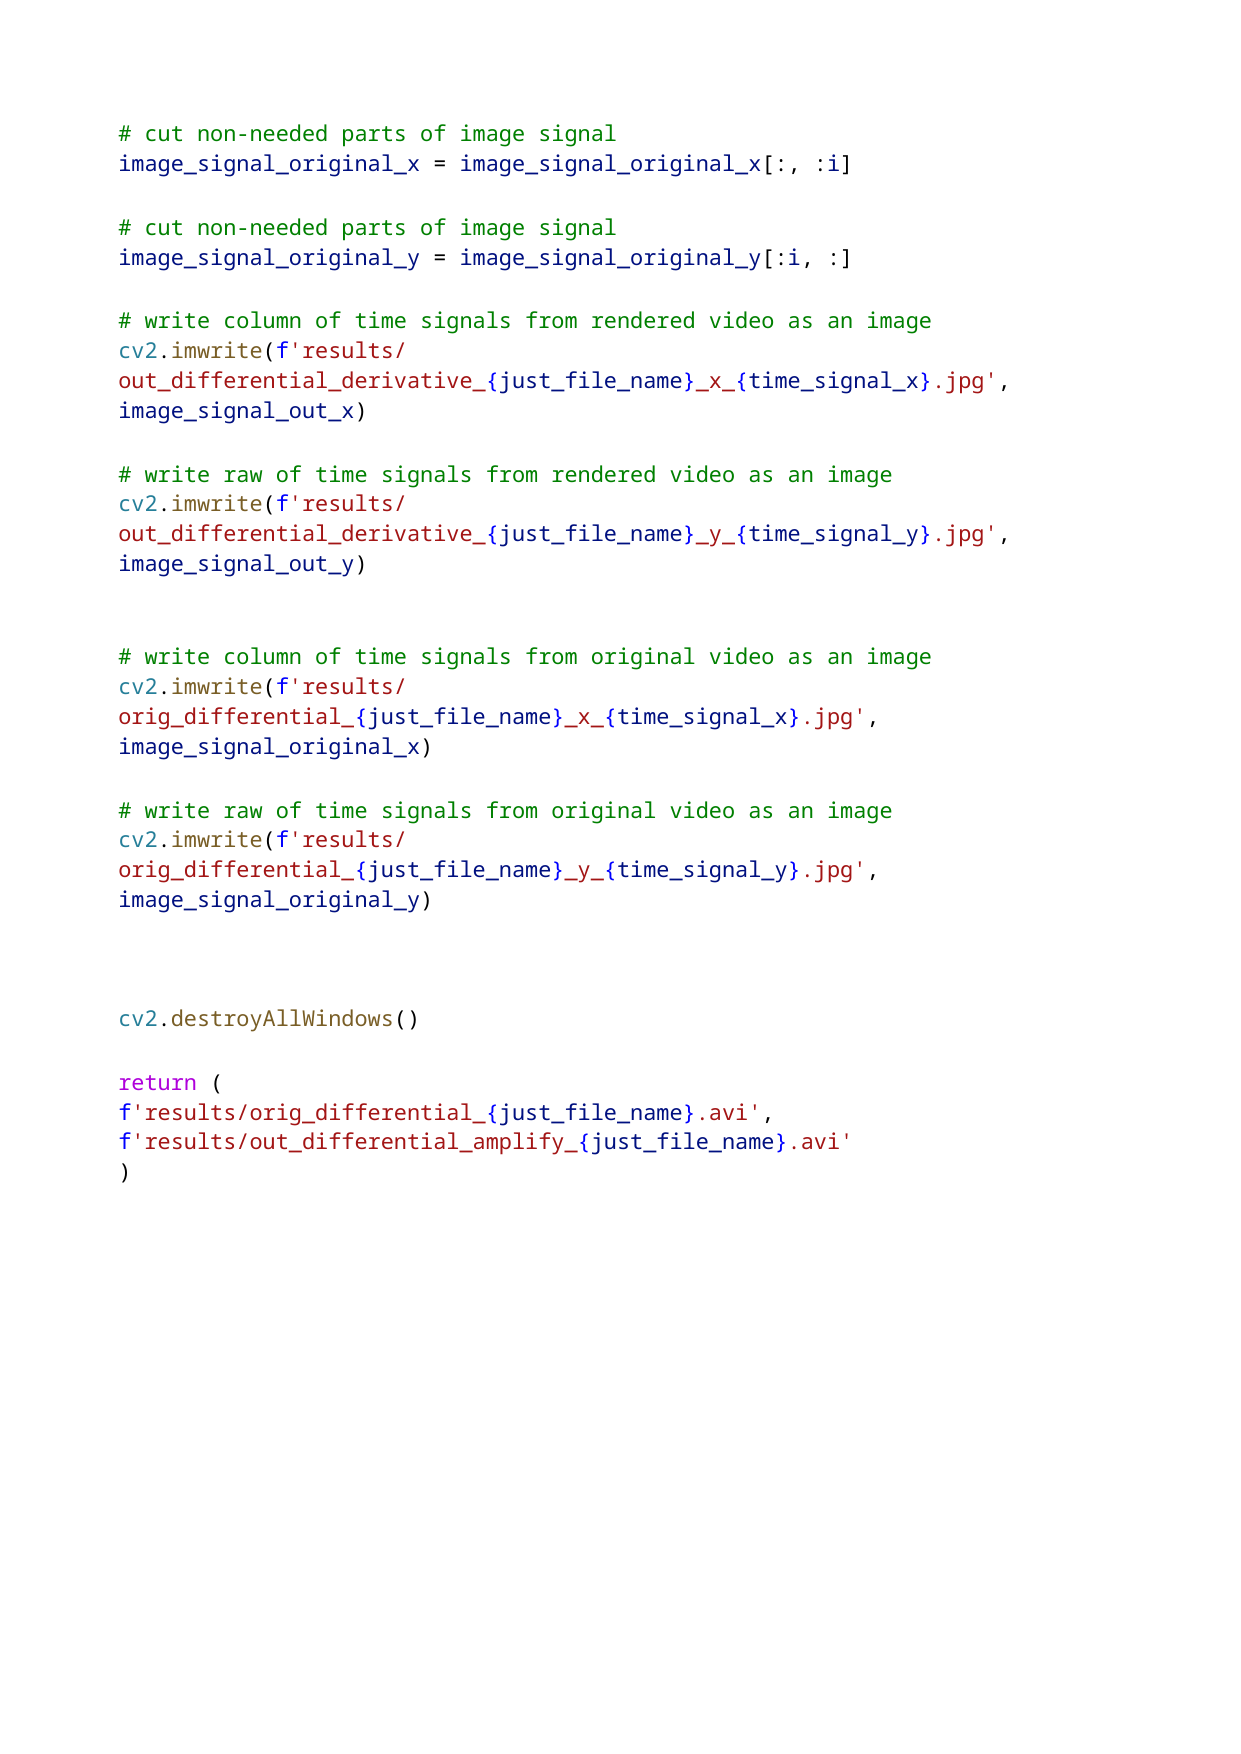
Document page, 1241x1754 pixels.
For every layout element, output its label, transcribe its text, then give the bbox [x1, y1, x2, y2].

text f'results/orig_differential_{just_file_name}.avi', [118, 1096, 1122, 1126]
text image_signal_original_x = image_signal_original_x[:, :i] [118, 148, 1122, 178]
text # write column of time signals from original video as an image [118, 641, 1122, 671]
text ) [118, 1156, 1122, 1186]
text # write raw of time signals from original video as an image [118, 794, 1122, 824]
text cv2.destroyAllWindows() [118, 1003, 1122, 1033]
text image_signal_original_y = image_signal_original_y[:i, :] [118, 242, 1122, 271]
text # write column of time signals from rendered video as an image [118, 305, 1122, 335]
text # cut non-needed parts of image signal [118, 118, 1122, 148]
text cv2.imwrite(f'results/out_differential_derivative_{just_file_name}_y_{time_signal_y}.jpg', image_signal_out_y) [118, 488, 1122, 578]
text return ( [118, 1067, 1122, 1096]
text f'results/out_differential_amplify_{just_file_name}.avi' [118, 1126, 1122, 1156]
text cv2.imwrite(f'results/orig_differential_{just_file_name}_x_{time_signal_x}.jpg', image_signal_original_x) [118, 671, 1122, 761]
text # cut non-needed parts of image signal [118, 212, 1122, 242]
text cv2.imwrite(f'results/orig_differential_{just_file_name}_y_{time_signal_y}.jpg', image_signal_original_y) [118, 824, 1122, 914]
text cv2.imwrite(f'results/out_differential_derivative_{just_file_name}_x_{time_signal_x}.jpg', image_signal_out_x) [118, 335, 1122, 424]
text # write raw of time signals from rendered video as an image [118, 459, 1122, 488]
